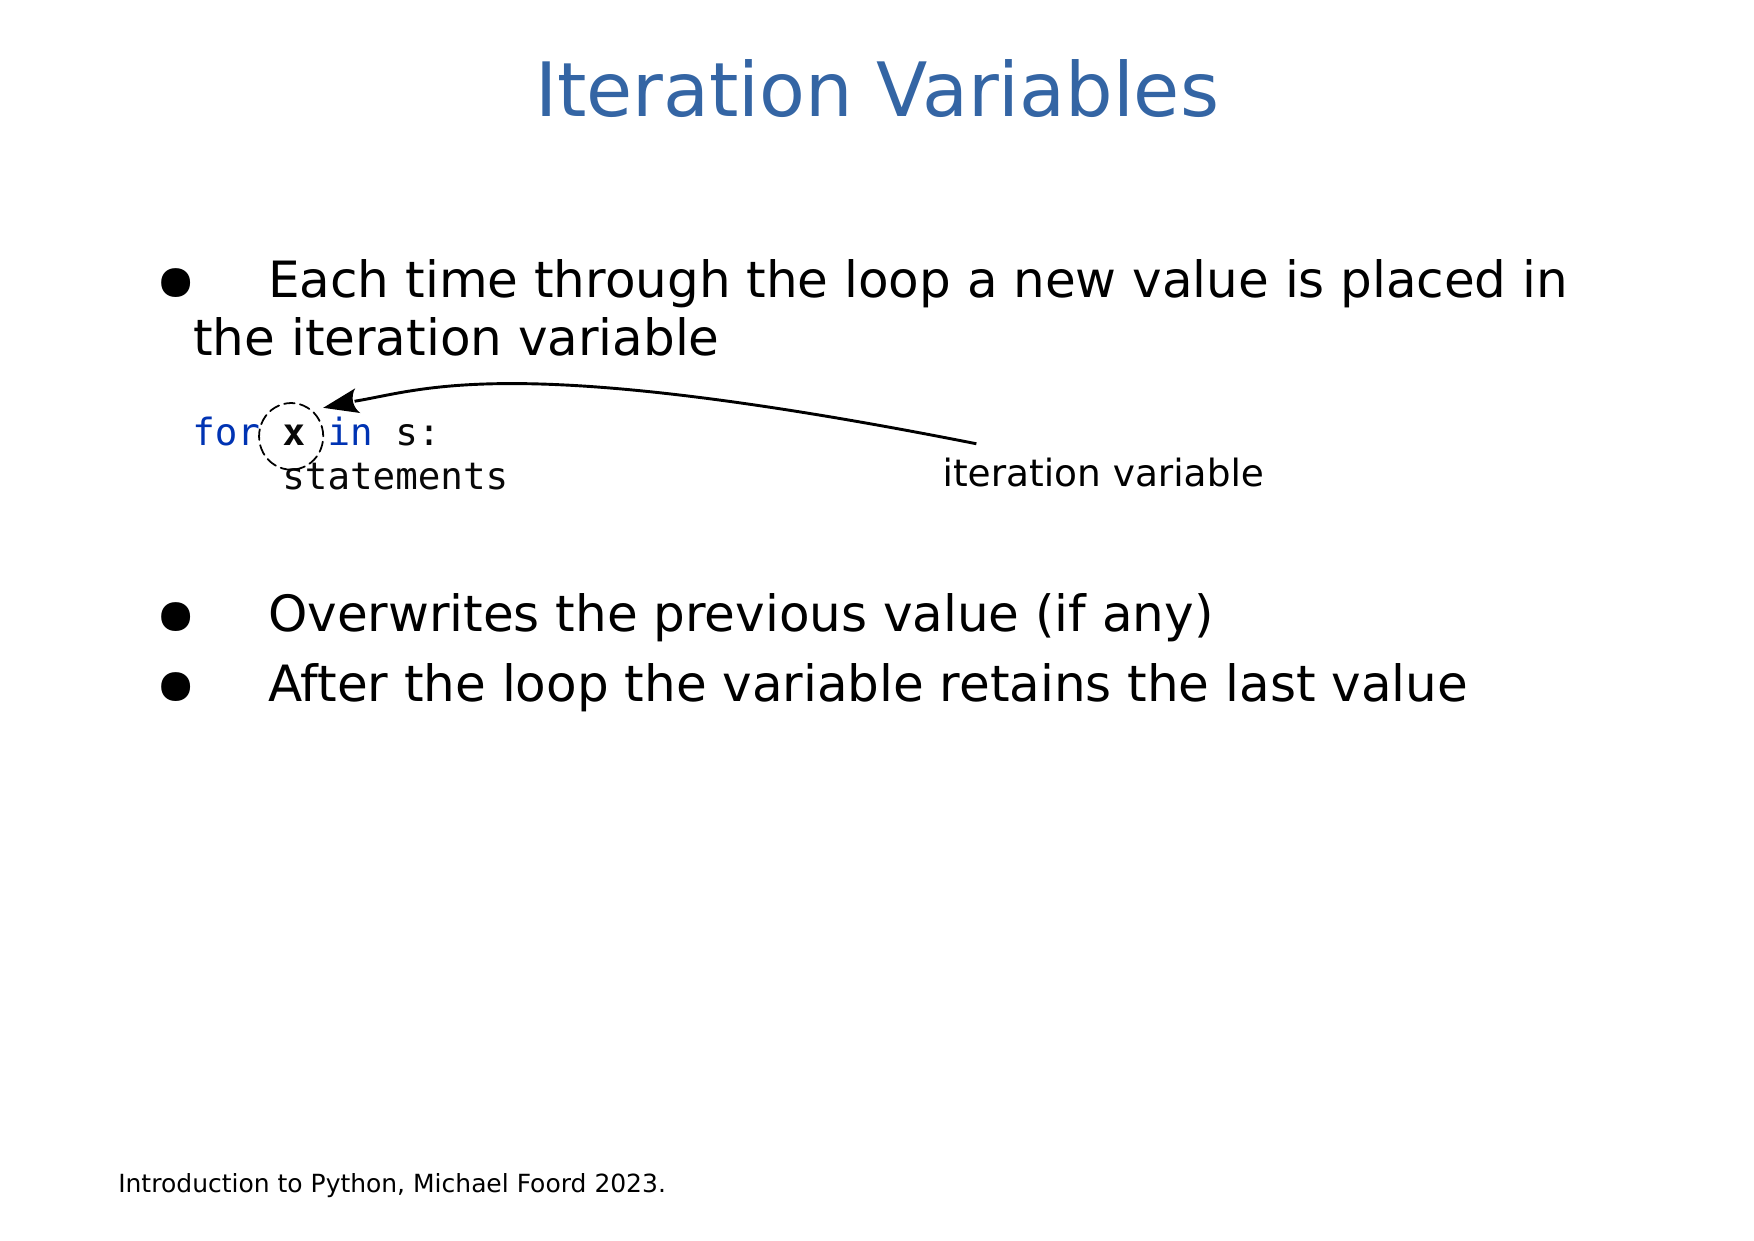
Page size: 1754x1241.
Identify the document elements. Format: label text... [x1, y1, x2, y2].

subtitle Iteration Variables [118, 47, 1636, 134]
text for x in s: statements [192, 411, 1636, 542]
list Overwrites the previous value (if any) [156, 585, 1636, 643]
list Each time through the loop a new value is placed in the iteration variable [156, 251, 1636, 367]
list After the loop the variable retains the last value [156, 655, 1636, 714]
